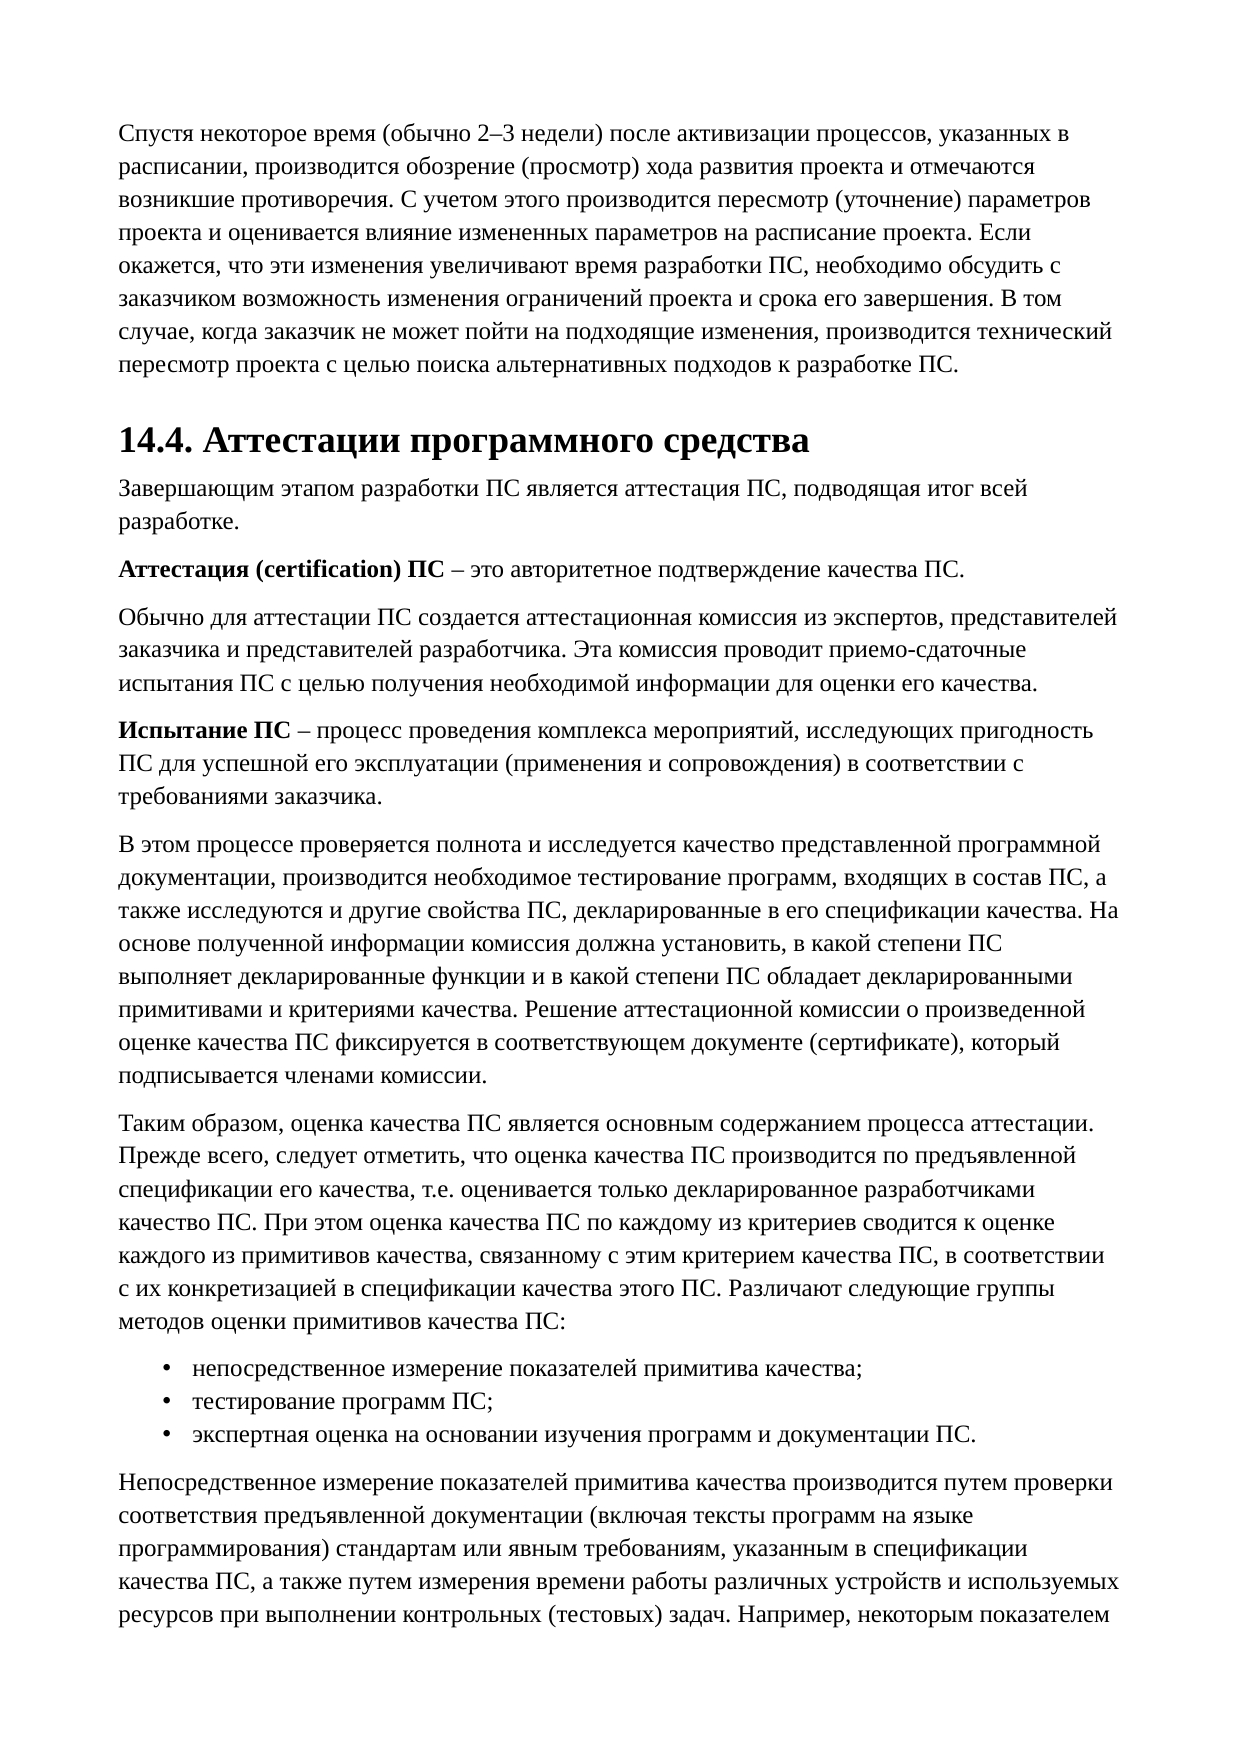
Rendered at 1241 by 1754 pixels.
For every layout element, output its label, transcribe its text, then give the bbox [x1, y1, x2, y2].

subtitle 14.4. Аттестации программного средства [118, 418, 1122, 461]
text Обычно для аттестации ПС создается аттестационная комиссия из экспертов, представителей заказчика и представителей разработчика. Эта комиссия проводит приемо-сдаточные испытания ПС с целью получения необходимой информации для оценки его качества. [118, 602, 1122, 696]
text Аттестация (certification) ПС – это авторитетное подтверждение качества ПС. [118, 554, 1122, 583]
text Таким образом, оценка качества ПС является основным содержанием процесса аттестации. Прежде всего, следует отметить, что оценка качества ПС производится по предъявленной спецификации его качества, т.е. оценивается только декларированное разработчиками качество ПС. При этом оценка качества ПС по каждому из критериев сводится к оценке каждого из примитивов качества, связанному с этим критерием качества ПС, в соответствии с их конкретизацией в спецификации качества этого ПС. Различают следующие группы методов оценки примитивов качества ПС: [118, 1108, 1122, 1334]
text В этом процессе проверяется полнота и исследуется качество представленной программной документации, производится необходимое тестирование программ, входящих в состав ПС, а также исследуются и другие свойства ПС, декларированные в его спецификации качества. На основе полученной информации комиссия должна установить, в какой степени ПС выполняет декларированные функции и в какой степени ПС обладает декларированными примитивами и критериями качества. Решение аттестационной комиссии о произведенной оценке качества ПС фиксируется в соответствующем документе (сертификате), который подписывается членами комиссии. [118, 829, 1122, 1089]
text Непосредственное измерение показателей примитива качества производится путем проверки соответствия предъявленной документации (включая тексты программ на языке программирования) стандартам или явным требованиям, указанным в спецификации качества ПС, а также путем измерения времени работы различных устройств и используемых ресурсов при выполнении контрольных (тестовых) задач. Например, некоторым показателем [118, 1467, 1122, 1628]
list тестирование программ ПС; [162, 1386, 1122, 1415]
text Спустя некоторое время (обычно 2–3 недели) после активизации процессов, указанных в расписании, производится обозрение (просмотр) хода развития проекта и отмечаются возникшие противоречия. С учетом этого производится пересмотр (уточнение) параметров проекта и оценивается влияние измененных параметров на расписание проекта. Если окажется, что эти изменения увеличивают время разработки ПС, необходимо обсудить с заказчиком возможность изменения ограничений проекта и срока его завершения. В том случае, когда заказчик не может пойти на подходящие изменения, производится технический пересмотр проекта с целью поиска альтернативных подходов к разработке ПС. [118, 118, 1122, 378]
text Завершающим этапом разработки ПС является аттестация ПС, подводящая итог всей разработке. [118, 473, 1122, 535]
list экспертная оценка на основании изучения программ и документации ПС. [162, 1419, 1122, 1448]
list непосредственное измерение показателей примитива качества; [162, 1353, 1122, 1382]
text Испытание ПС – процесс проведения комплекса мероприятий, исследующих пригодность ПС для успешной его эксплуатации (применения и сопровождения) в соответствии с требованиями заказчика. [118, 715, 1122, 810]
